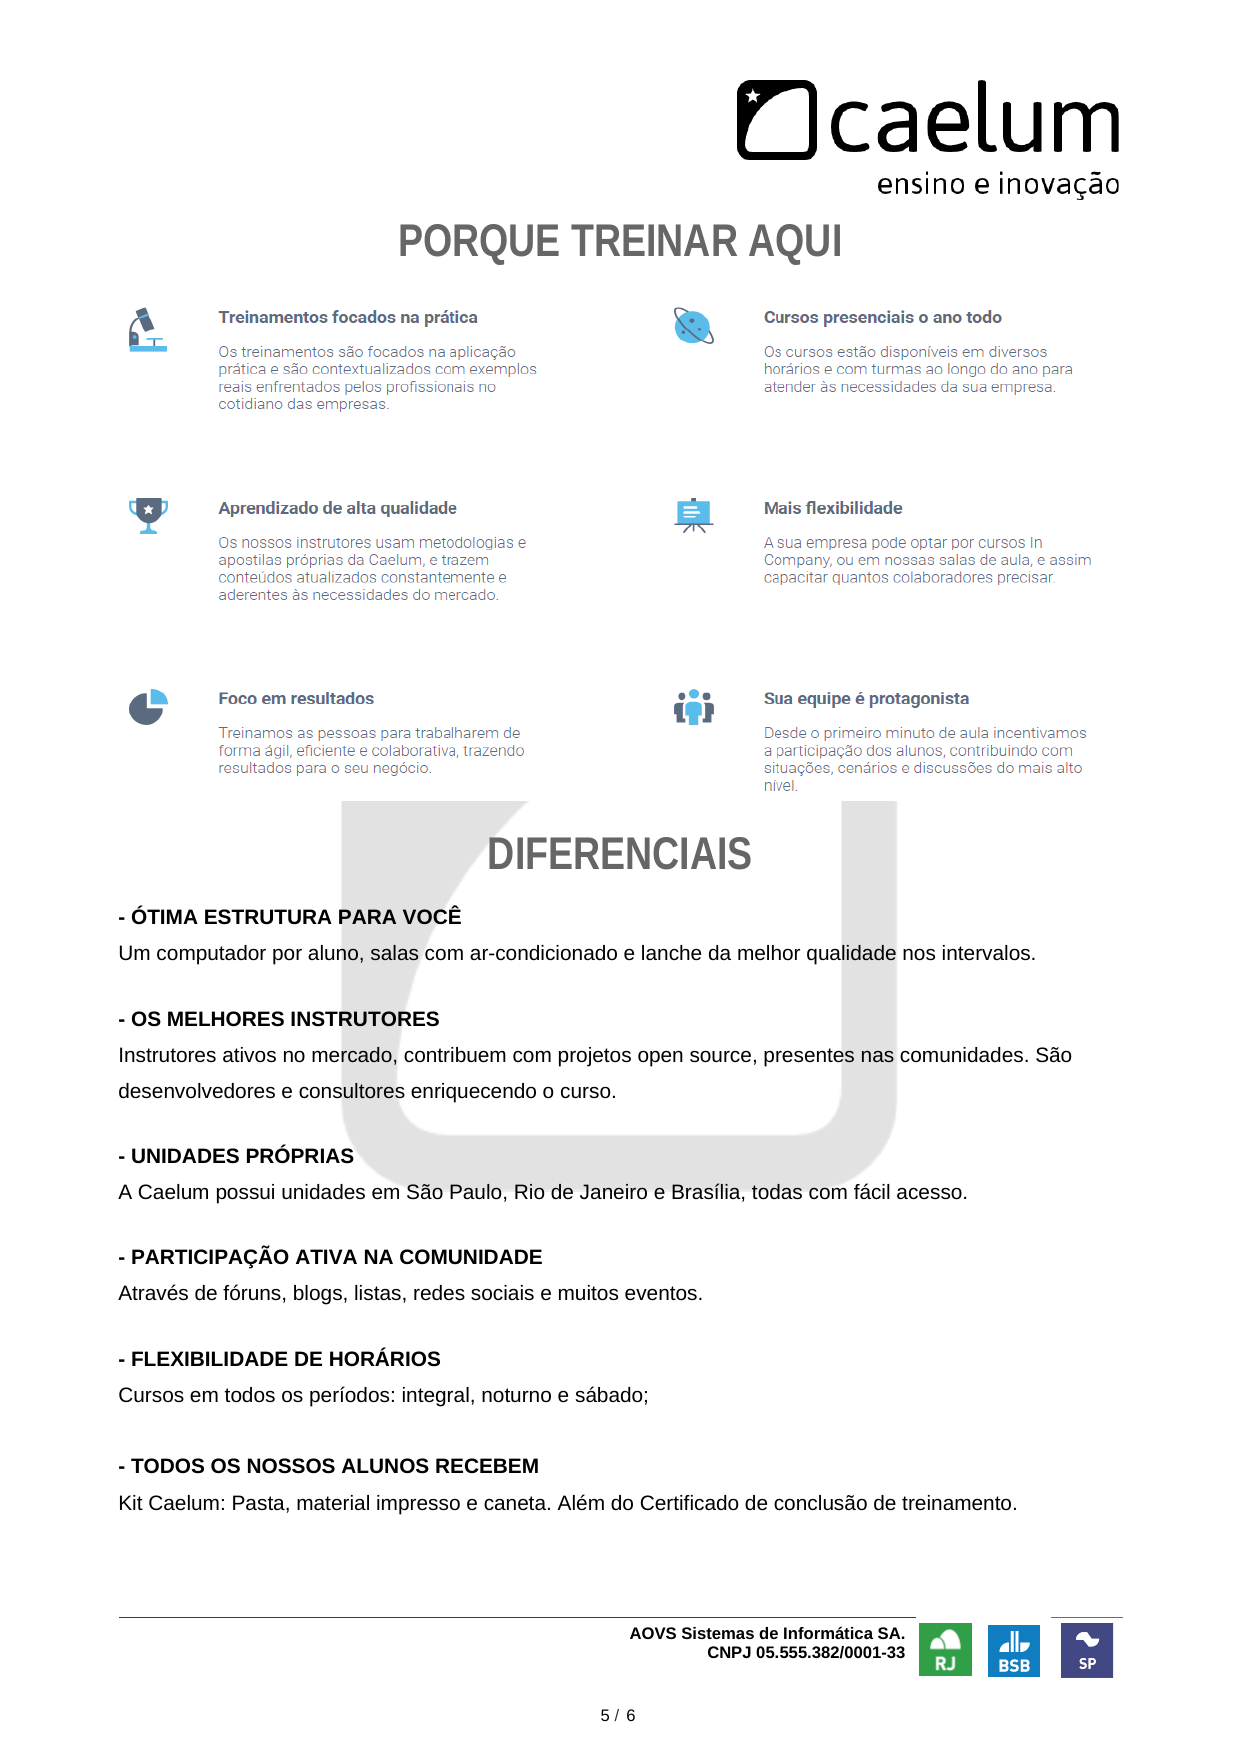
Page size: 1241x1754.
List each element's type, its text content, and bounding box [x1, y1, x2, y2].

picture [988, 1625, 1040, 1677]
text - OS MELHORES INSTRUTORES Instrutores ativos no mercado, contribuem com projetos open source, presentes nas comunidades. São desenvolvedores e consultores enriquecendo o curso. [118, 1007, 1122, 1102]
picture [344, 1102, 896, 1123]
picture [344, 965, 896, 1007]
picture [919, 1623, 972, 1676]
picture [344, 879, 896, 905]
text - PARTICIPAÇÃO ATIVA NA COMUNIDADE Através de fóruns, blogs, listas, redes sociais e muitos eventos. [118, 1245, 1122, 1305]
text - UNIDADES PRÓPRIAS A Caelum possui unidades em São Paulo, Rio de Janeiro e Brasília, todas com fácil acesso. [118, 1144, 1122, 1204]
text - FLEXIBILIDADE DE HORÁRIOS Cursos em todos os períodos: integral, noturno e sábado; - TODOS OS NOSSOS ALUNOS RECEBEM Kit Caelum: Pasta, material impresso e caneta. Além do Certificado de conclusão de treinamento. [118, 1347, 1122, 1514]
text - ÓTIMA ESTRUTURA PARA VOCÊ Um computador por aluno, salas com ar-condicionado e lanche da melhor qualidade nos intervalos. [118, 905, 1122, 965]
picture [737, 80, 1119, 200]
picture [1061, 1623, 1114, 1678]
text PORQUE TREINAR AQUI [118, 213, 1122, 266]
text DIFERENCIAIS [118, 292, 1122, 879]
